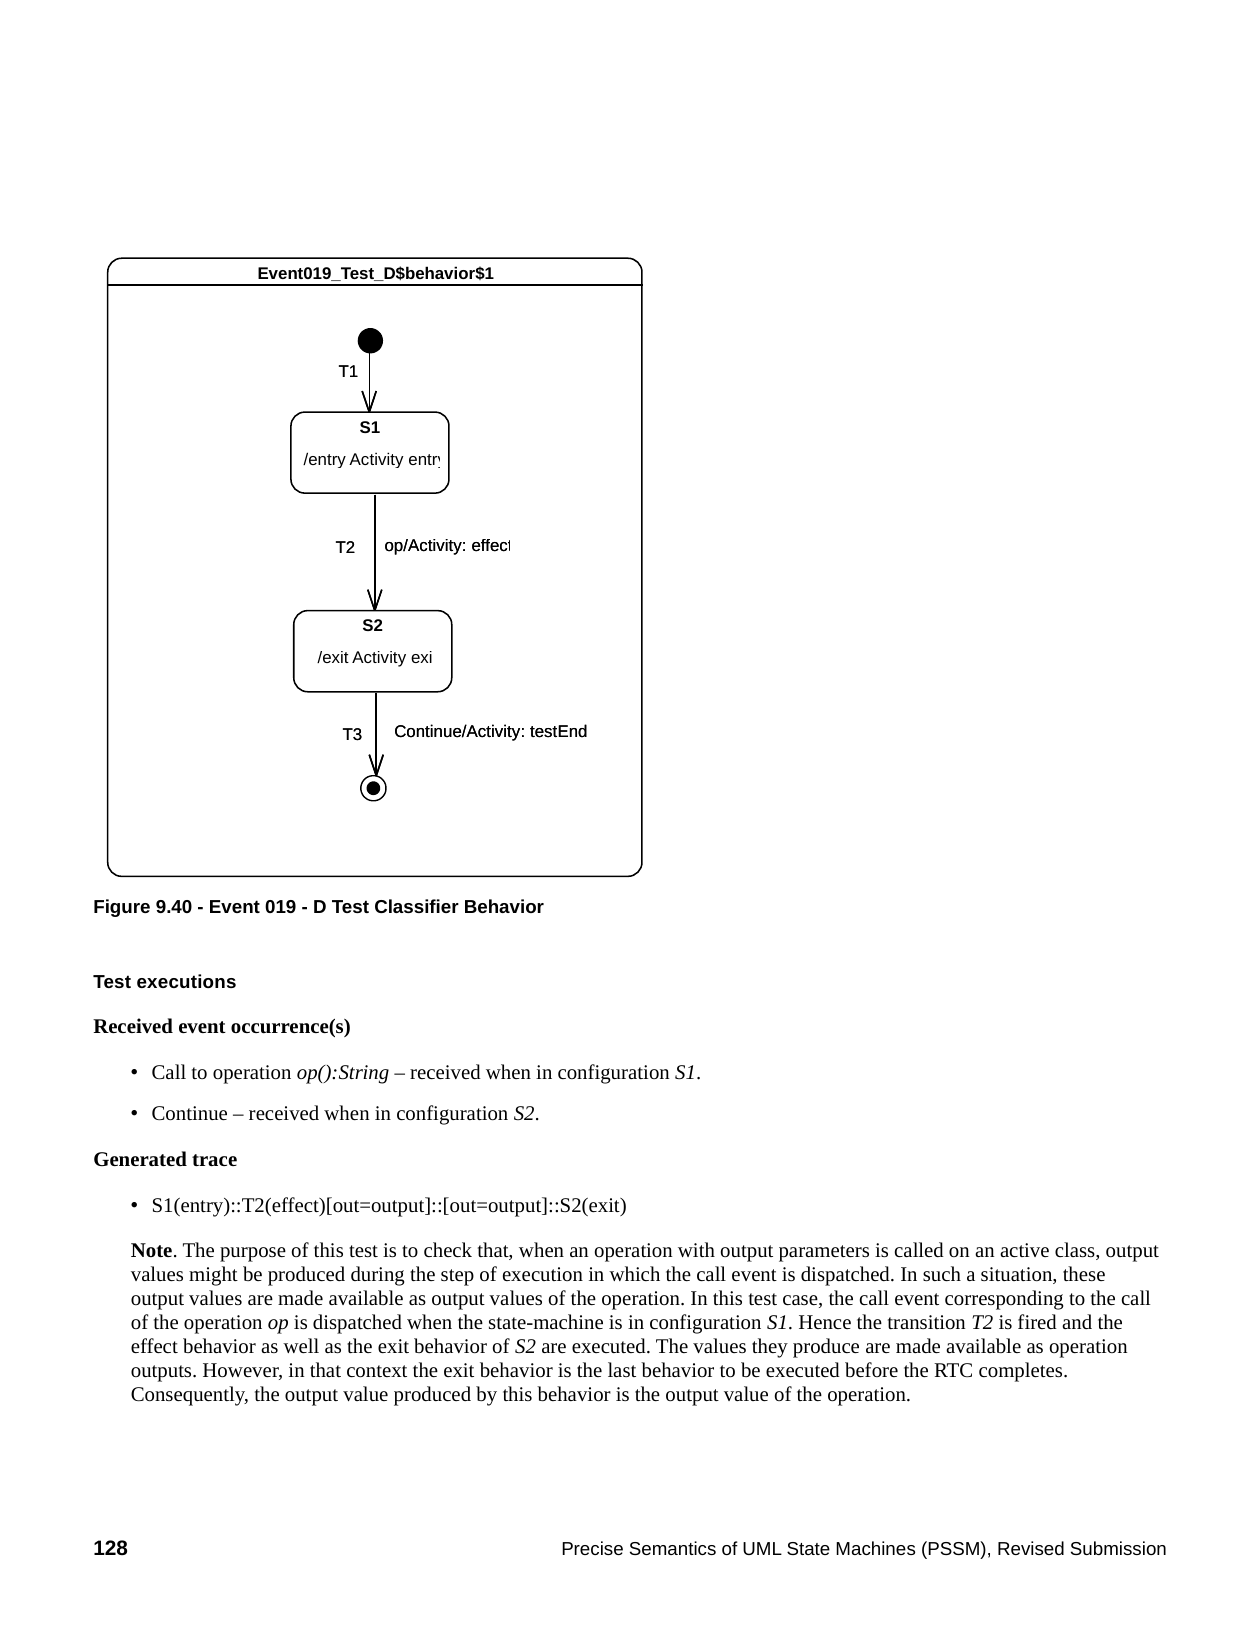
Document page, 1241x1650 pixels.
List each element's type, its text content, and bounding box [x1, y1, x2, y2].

text Generated trace [93, 1146, 1164, 1171]
list Call to operation op():String – received when in configuration S1. [131, 1059, 1164, 1084]
list S1(entry)::T2(effect)[out=output]::[out=output]::S2(exit) [131, 1192, 1164, 1217]
text Received event occurrence(s) [93, 1014, 1164, 1038]
list Continue – received when in configuration S2. [131, 1100, 1164, 1125]
text Note. The purpose of this test is to check that, when an operation with output parameters is called on an active class, output values might be produced during the step of execution in which the call event is dispatched. In such a situation, these output values are made available as output values of the operation. In this test case, the call event corresponding to the call of the operation op is dispatched when the state-machine is in configuration S1. Hence the transition T2 is fired and the effect behavior as well as the exit behavior of S2 are executed. The values they produce are made available as operation outputs. However, in that context the exit behavior is the last behavior to be executed before the RTC completes. Consequently, the output value produced by this behavior is the output value of the operation. [131, 1238, 1164, 1406]
text Figure 9.40 - Event 019 - D Test Classifier Behavior [93, 243, 720, 917]
subtitle Test executions [93, 971, 1164, 993]
